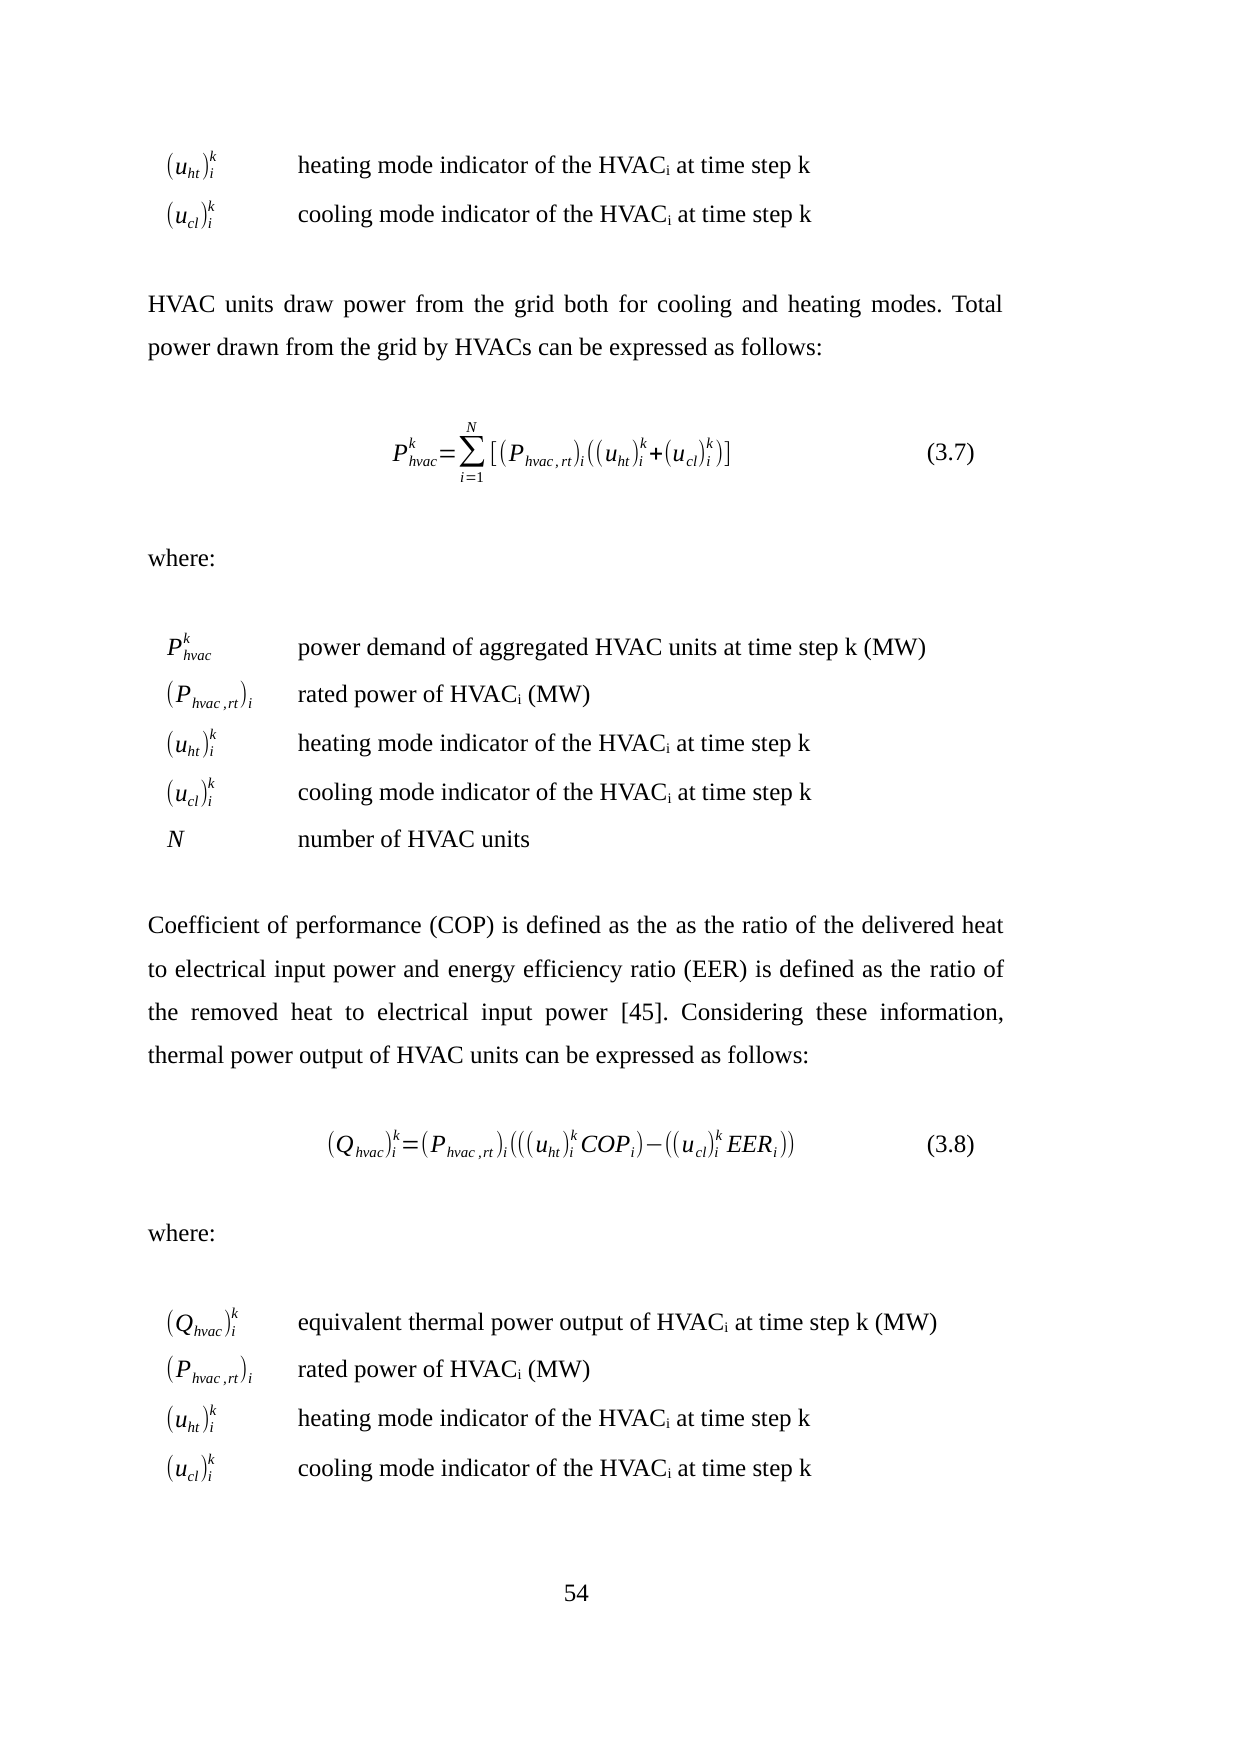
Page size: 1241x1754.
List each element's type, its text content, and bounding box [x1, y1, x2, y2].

text rated power of HVACi (MW) [148, 679, 1004, 711]
text rated power of HVACi (MW) [148, 1354, 1004, 1386]
text heating mode indicator of the HVACi at time step k [148, 148, 1004, 182]
text (3.8) [148, 1126, 1004, 1161]
text cooling mode indicator of the HVACi at time step k [148, 775, 1004, 810]
text cooling mode indicator of the HVACi at time step k [148, 1450, 1004, 1485]
text (3.7) [148, 419, 1004, 486]
text where: [148, 1218, 1004, 1247]
text Coefficient of performance (COP) is defined as the as the ratio of the delivered heat to electrical input power and energy efficiency ratio (EER) is defined as the ratio of the removed heat to electrical input power [45]⁠. Considering these information, thermal power output of HVAC units can be expressed as follows: [148, 911, 1004, 1069]
text number of HVAC units [148, 824, 1004, 853]
text power demand of aggregated HVAC units at time step k (MW) [148, 630, 1004, 664]
text where: [148, 543, 1004, 572]
text equivalent thermal power output of HVACi at time step k (MW) [148, 1305, 1004, 1340]
text cooling mode indicator of the HVACi at time step k [148, 197, 1004, 232]
text heating mode indicator of the HVACi at time step k [148, 726, 1004, 761]
text heating mode indicator of the HVACi at time step k [148, 1401, 1004, 1436]
text HVAC units draw power from the grid both for cooling and heating modes. Total power drawn from the grid by HVACs can be expressed as follows: [148, 289, 1004, 361]
